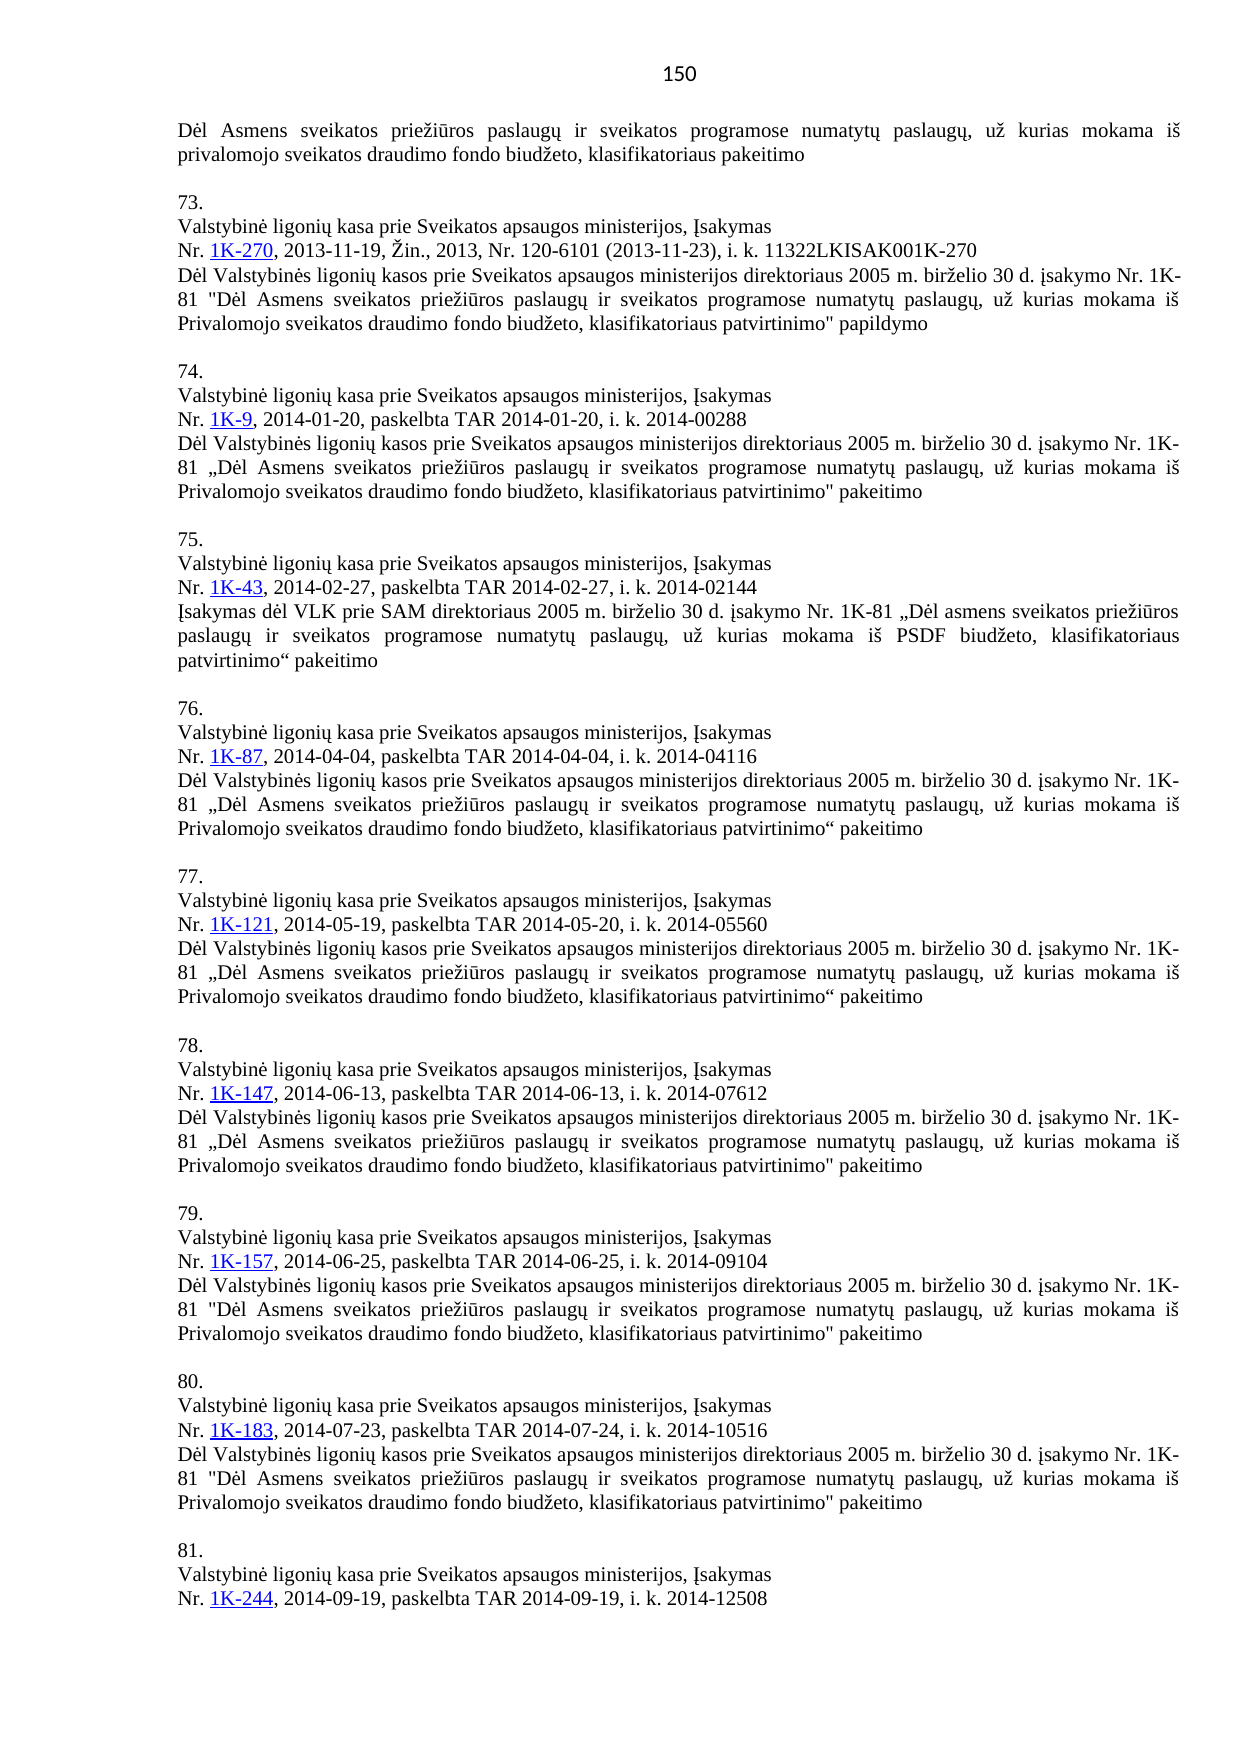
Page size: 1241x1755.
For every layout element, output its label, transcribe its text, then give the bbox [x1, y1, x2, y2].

text Valstybinė ligonių kasa prie Sveikatos apsaugos ministerijos, Įsakymas [177, 1562, 1181, 1586]
text 77. [177, 864, 1181, 888]
text Nr. 1K-9, 2014-01-20, paskelbta TAR 2014-01-20, i. k. 2014-00288 [177, 407, 1181, 431]
text 75. [177, 527, 1181, 551]
text Nr. 1K-244, 2014-09-19, paskelbta TAR 2014-09-19, i. k. 2014-12508 [177, 1586, 1181, 1610]
text 73. [177, 190, 1181, 214]
text Valstybinė ligonių kasa prie Sveikatos apsaugos ministerijos, Įsakymas [177, 1225, 1181, 1249]
text Valstybinė ligonių kasa prie Sveikatos apsaugos ministerijos, Įsakymas [177, 1393, 1181, 1417]
text 79. [177, 1201, 1181, 1225]
text Įsakymas dėl VLK prie SAM direktoriaus 2005 m. birželio 30 d. įsakymo Nr. 1K-81 „Dėl asmens sveikatos priežiūros paslaugų ir sveikatos programose numatytų paslaugų, už kurias mokama iš PSDF biudžeto, klasifikatoriaus patvirtinimo“ pakeitimo [177, 599, 1181, 672]
text Dėl Valstybinės ligonių kasos prie Sveikatos apsaugos ministerijos direktoriaus 2005 m. birželio 30 d. įsakymo Nr. 1K-81 „Dėl Asmens sveikatos priežiūros paslaugų ir sveikatos programose numatytų paslaugų, už kurias mokama iš Privalomojo sveikatos draudimo fondo biudžeto, klasifikatoriaus patvirtinimo" pakeitimo [177, 431, 1181, 503]
text 76. [177, 696, 1181, 720]
text Nr. 1K-183, 2014-07-23, paskelbta TAR 2014-07-24, i. k. 2014-10516 [177, 1417, 1181, 1442]
text 80. [177, 1369, 1181, 1393]
text Dėl Valstybinės ligonių kasos prie Sveikatos apsaugos ministerijos direktoriaus 2005 m. birželio 30 d. įsakymo Nr. 1K-81 „Dėl Asmens sveikatos priežiūros paslaugų ir sveikatos programose numatytų paslaugų, už kurias mokama iš Privalomojo sveikatos draudimo fondo biudžeto, klasifikatoriaus patvirtinimo“ pakeitimo [177, 768, 1181, 840]
text 81. [177, 1538, 1181, 1562]
text 78. [177, 1032, 1181, 1057]
text Dėl Valstybinės ligonių kasos prie Sveikatos apsaugos ministerijos direktoriaus 2005 m. birželio 30 d. įsakymo Nr. 1K-81 „Dėl Asmens sveikatos priežiūros paslaugų ir sveikatos programose numatytų paslaugų, už kurias mokama iš Privalomojo sveikatos draudimo fondo biudžeto, klasifikatoriaus patvirtinimo“ pakeitimo [177, 936, 1181, 1008]
text Nr. 1K-270, 2013-11-19, Žin., 2013, Nr. 120-6101 (2013-11-23), i. k. 11322LKISAK001K-270 [177, 238, 1181, 262]
text Valstybinė ligonių kasa prie Sveikatos apsaugos ministerijos, Įsakymas [177, 551, 1181, 575]
text Nr. 1K-87, 2014-04-04, paskelbta TAR 2014-04-04, i. k. 2014-04116 [177, 744, 1181, 768]
text Valstybinė ligonių kasa prie Sveikatos apsaugos ministerijos, Įsakymas [177, 720, 1181, 744]
text Dėl Valstybinės ligonių kasos prie Sveikatos apsaugos ministerijos direktoriaus 2005 m. birželio 30 d. įsakymo Nr. 1K-81 "Dėl Asmens sveikatos priežiūros paslaugų ir sveikatos programose numatytų paslaugų, už kurias mokama iš Privalomojo sveikatos draudimo fondo biudžeto, klasifikatoriaus patvirtinimo" pakeitimo [177, 1273, 1181, 1345]
text Valstybinė ligonių kasa prie Sveikatos apsaugos ministerijos, Įsakymas [177, 383, 1181, 407]
text Valstybinė ligonių kasa prie Sveikatos apsaugos ministerijos, Įsakymas [177, 214, 1181, 238]
text Valstybinė ligonių kasa prie Sveikatos apsaugos ministerijos, Įsakymas [177, 1057, 1181, 1081]
text Dėl Asmens sveikatos priežiūros paslaugų ir sveikatos programose numatytų paslaugų, už kurias mokama iš privalomojo sveikatos draudimo fondo biudžeto, klasifikatoriaus pakeitimo [177, 118, 1181, 166]
text Dėl Valstybinės ligonių kasos prie Sveikatos apsaugos ministerijos direktoriaus 2005 m. birželio 30 d. įsakymo Nr. 1K-81 "Dėl Asmens sveikatos priežiūros paslaugų ir sveikatos programose numatytų paslaugų, už kurias mokama iš Privalomojo sveikatos draudimo fondo biudžeto, klasifikatoriaus patvirtinimo" pakeitimo [177, 1442, 1181, 1514]
text Valstybinė ligonių kasa prie Sveikatos apsaugos ministerijos, Įsakymas [177, 888, 1181, 912]
text Nr. 1K-121, 2014-05-19, paskelbta TAR 2014-05-20, i. k. 2014-05560 [177, 912, 1181, 936]
text 74. [177, 359, 1181, 383]
text Dėl Valstybinės ligonių kasos prie Sveikatos apsaugos ministerijos direktoriaus 2005 m. birželio 30 d. įsakymo Nr. 1K-81 "Dėl Asmens sveikatos priežiūros paslaugų ir sveikatos programose numatytų paslaugų, už kurias mokama iš Privalomojo sveikatos draudimo fondo biudžeto, klasifikatoriaus patvirtinimo" papildymo [177, 262, 1181, 335]
text Nr. 1K-147, 2014-06-13, paskelbta TAR 2014-06-13, i. k. 2014-07612 [177, 1081, 1181, 1105]
text Nr. 1K-157, 2014-06-25, paskelbta TAR 2014-06-25, i. k. 2014-09104 [177, 1249, 1181, 1273]
text Dėl Valstybinės ligonių kasos prie Sveikatos apsaugos ministerijos direktoriaus 2005 m. birželio 30 d. įsakymo Nr. 1K-81 „Dėl Asmens sveikatos priežiūros paslaugų ir sveikatos programose numatytų paslaugų, už kurias mokama iš Privalomojo sveikatos draudimo fondo biudžeto, klasifikatoriaus patvirtinimo" pakeitimo [177, 1105, 1181, 1177]
text Nr. 1K-43, 2014-02-27, paskelbta TAR 2014-02-27, i. k. 2014-02144 [177, 575, 1181, 599]
